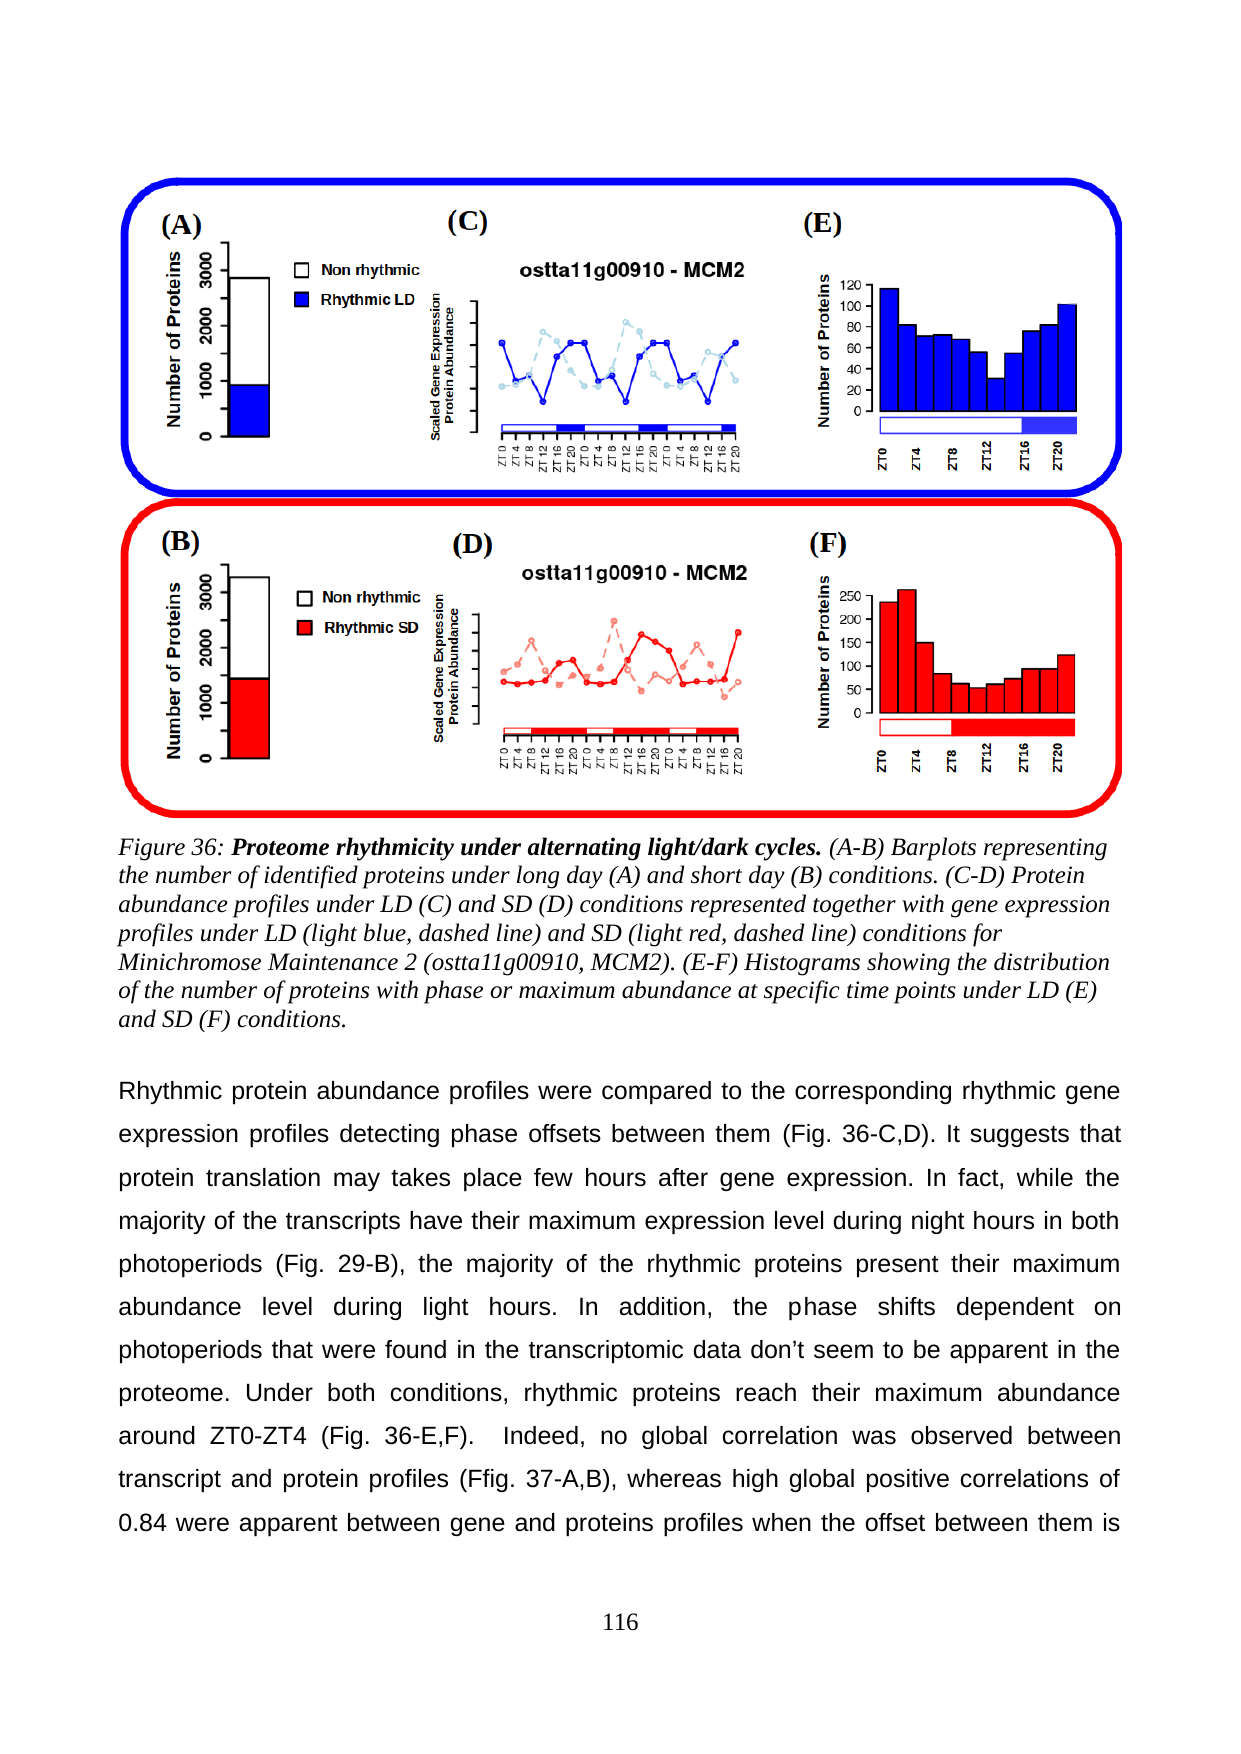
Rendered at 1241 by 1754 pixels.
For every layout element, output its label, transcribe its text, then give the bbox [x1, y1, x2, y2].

picture [118, 176, 1123, 832]
text Figure 36: Proteome rhythmicity under alternating light/dark cycles. (A-B) Barplots representing the number of identified proteins under long day (A) and short day (B) conditions. (C-D) Protein abundance profiles under LD (C) and SD (D) conditions represented together with gene expression profiles under LD (light blue, dashed line) and SD (light red, dashed line) conditions for Minichromose Maintenance 2 (ostta11g00910, MCM2). (E-F) Histograms showing the distribution of the number of proteins with phase or maximum abundance at specific time points under LD (E) and SD (F) conditions. [118, 832, 1122, 1033]
text Rhythmic protein abundance profiles were compared to the corresponding rhythmic gene expression profiles detecting phase offsets between them (Fig. 36-C,D). It suggests that protein translation may takes place few hours after gene expression. In fact, while the majority of the transcripts have their maximum expression level during night hours in both photoperiods (Fig. 29-B), the majority of the rhythmic proteins present their maximum abundance level during light hours. In addition, the phase shifts dependent on photoperiods that were found in the transcriptomic data don’t seem to be apparent in the proteome. Under both conditions, rhythmic proteins reach their maximum abundance around ZT0-ZT4 (Fig. 36-E,F). Indeed, no global correlation was observed between transcript and protein profiles (Ffig. 37-A,B), whereas high global positive correlations of 0.84 were apparent between gene and proteins profiles when the offset between them is [118, 1076, 1122, 1536]
